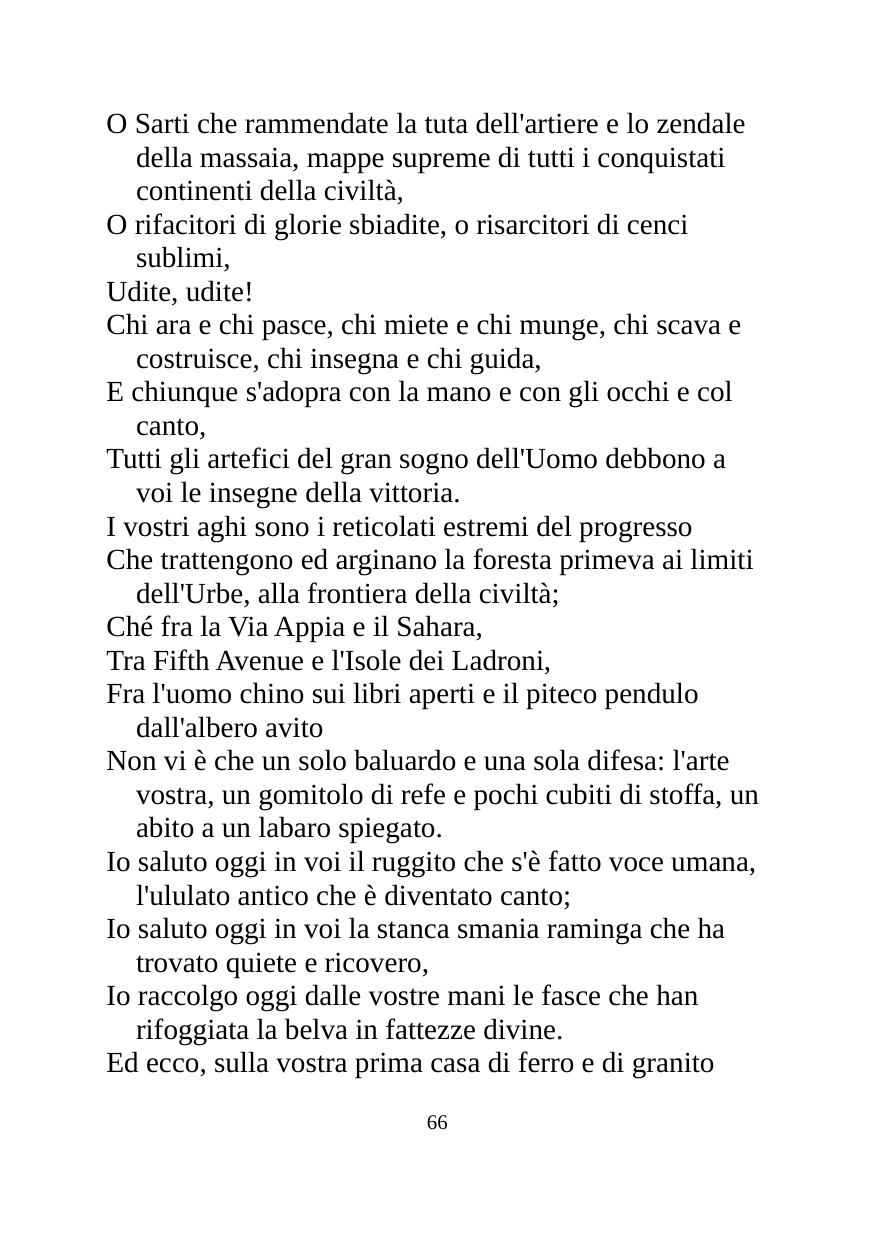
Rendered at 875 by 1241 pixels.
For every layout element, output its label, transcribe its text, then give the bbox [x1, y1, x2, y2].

text I vostri aghi sono i reticolati estremi del progresso [106, 509, 768, 542]
text Chi ara e chi pasce, chi miete e chi munge, chi scava e costruisce, chi insegna e chi guida, [106, 307, 768, 374]
text Io raccolgo oggi dalle vostre mani le fasce che han rifoggiata la belva in fattezze divine. [106, 978, 768, 1045]
text Fra l'uomo chino sui libri aperti e il piteco pendulo dall'albero avito [106, 676, 768, 743]
text Che trattengono ed arginano la foresta primeva ai limiti dell'Urbe, alla frontiera della civiltà; [106, 542, 768, 609]
text Non vi è che un solo baluardo e una sola difesa: l'arte vostra, un gomitolo di refe e pochi cubiti di stoffa, un abito a un labaro spiegato. [106, 743, 768, 844]
text Ed ecco, sulla vostra prima casa di ferro e di granito [106, 1045, 768, 1079]
text E chiunque s'adopra con la mano e con gli occhi e col canto, [106, 374, 768, 442]
text Io saluto oggi in voi la stanca smania raminga che ha trovato quiete e ricovero, [106, 911, 768, 978]
text Ché fra la Via Appia e il Sahara, [106, 609, 768, 643]
text Tra Fifth Avenue e l'Isole dei Ladroni, [106, 643, 768, 676]
text Io saluto oggi in voi il ruggito che s'è fatto voce umana, l'ululato antico che è diventato canto; [106, 844, 768, 911]
text O rifacitori di glorie sbiadite, o risarcitori di cenci sublimi, [106, 207, 768, 274]
text O Sarti che rammendate la tuta dell'artiere e lo zendale della massaia, mappe supreme di tutti i conquistati continenti della civiltà, [106, 106, 768, 207]
text Tutti gli artefici del gran sogno dell'Uomo debbono a voi le insegne della vittoria. [106, 442, 768, 509]
text Udite, udite! [106, 274, 768, 307]
